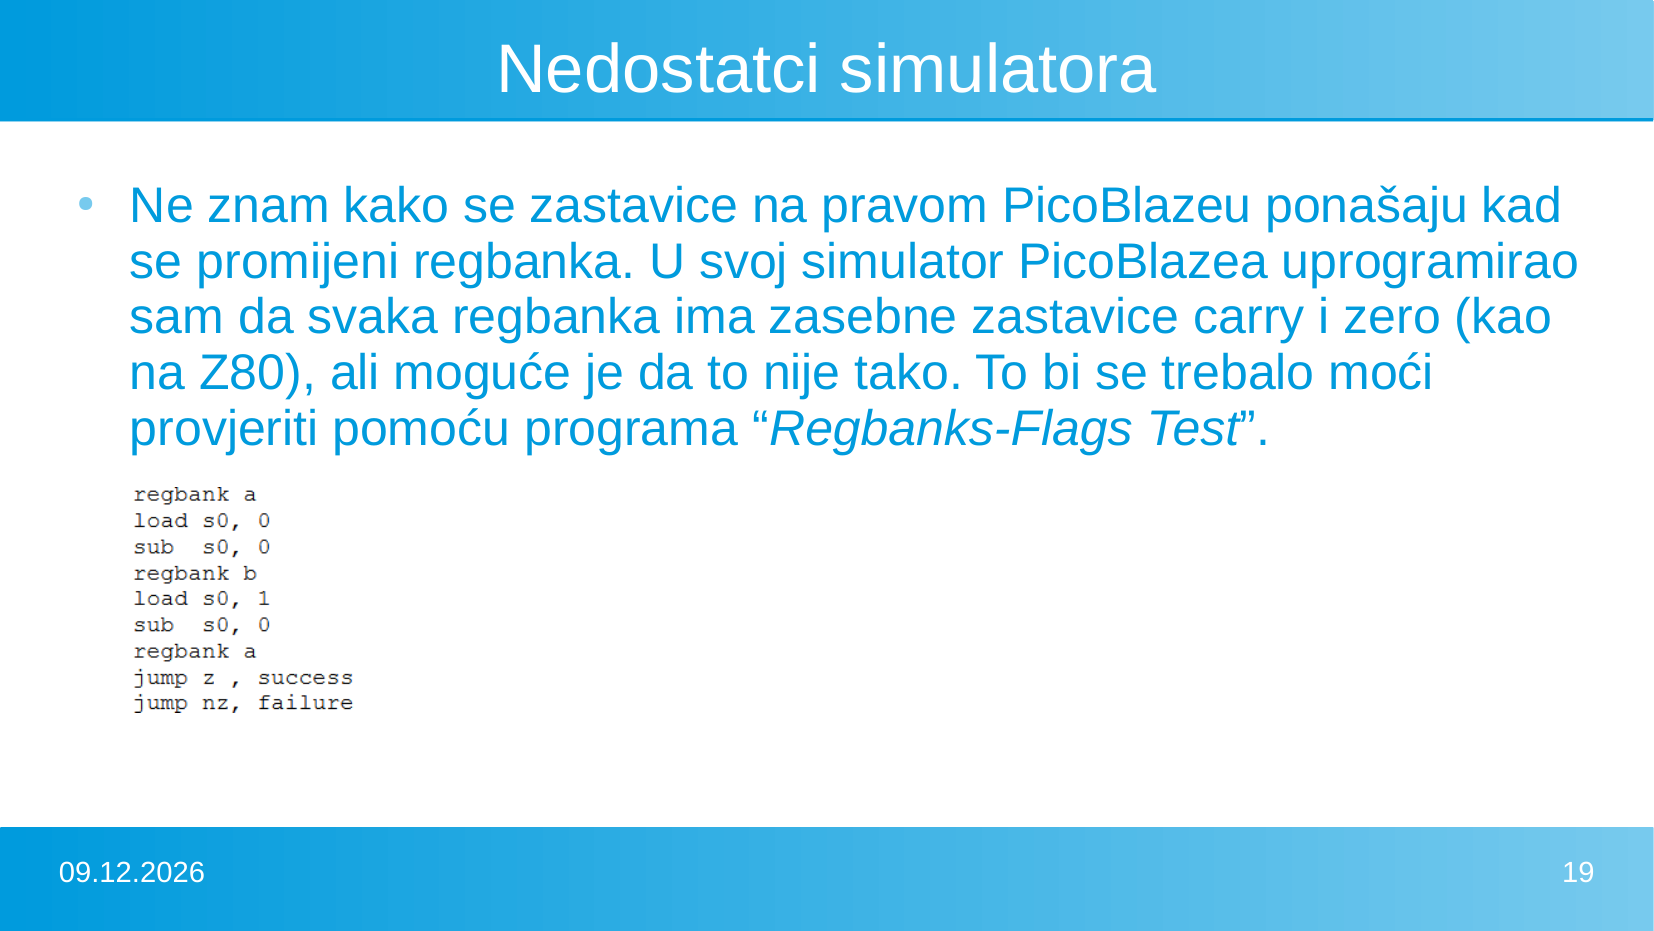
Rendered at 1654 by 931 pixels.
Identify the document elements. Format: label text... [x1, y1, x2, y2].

title Nedostatci simulatora [59, 29, 1595, 108]
list Ne znam kako se zastavice na pravom PicoBlazeu ponašaju kad se promijeni regbanka. U svoj simulator PicoBlazea uprogramirao sam da svaka regbanka ima zasebne zastavice carry i zero (kao na Z80), ali moguće je da to nije tako. To bi se trebalo moći provjeriti pomoću programa “Regbanks-Flags Test”. [59, 177, 1595, 768]
picture [116, 487, 376, 713]
